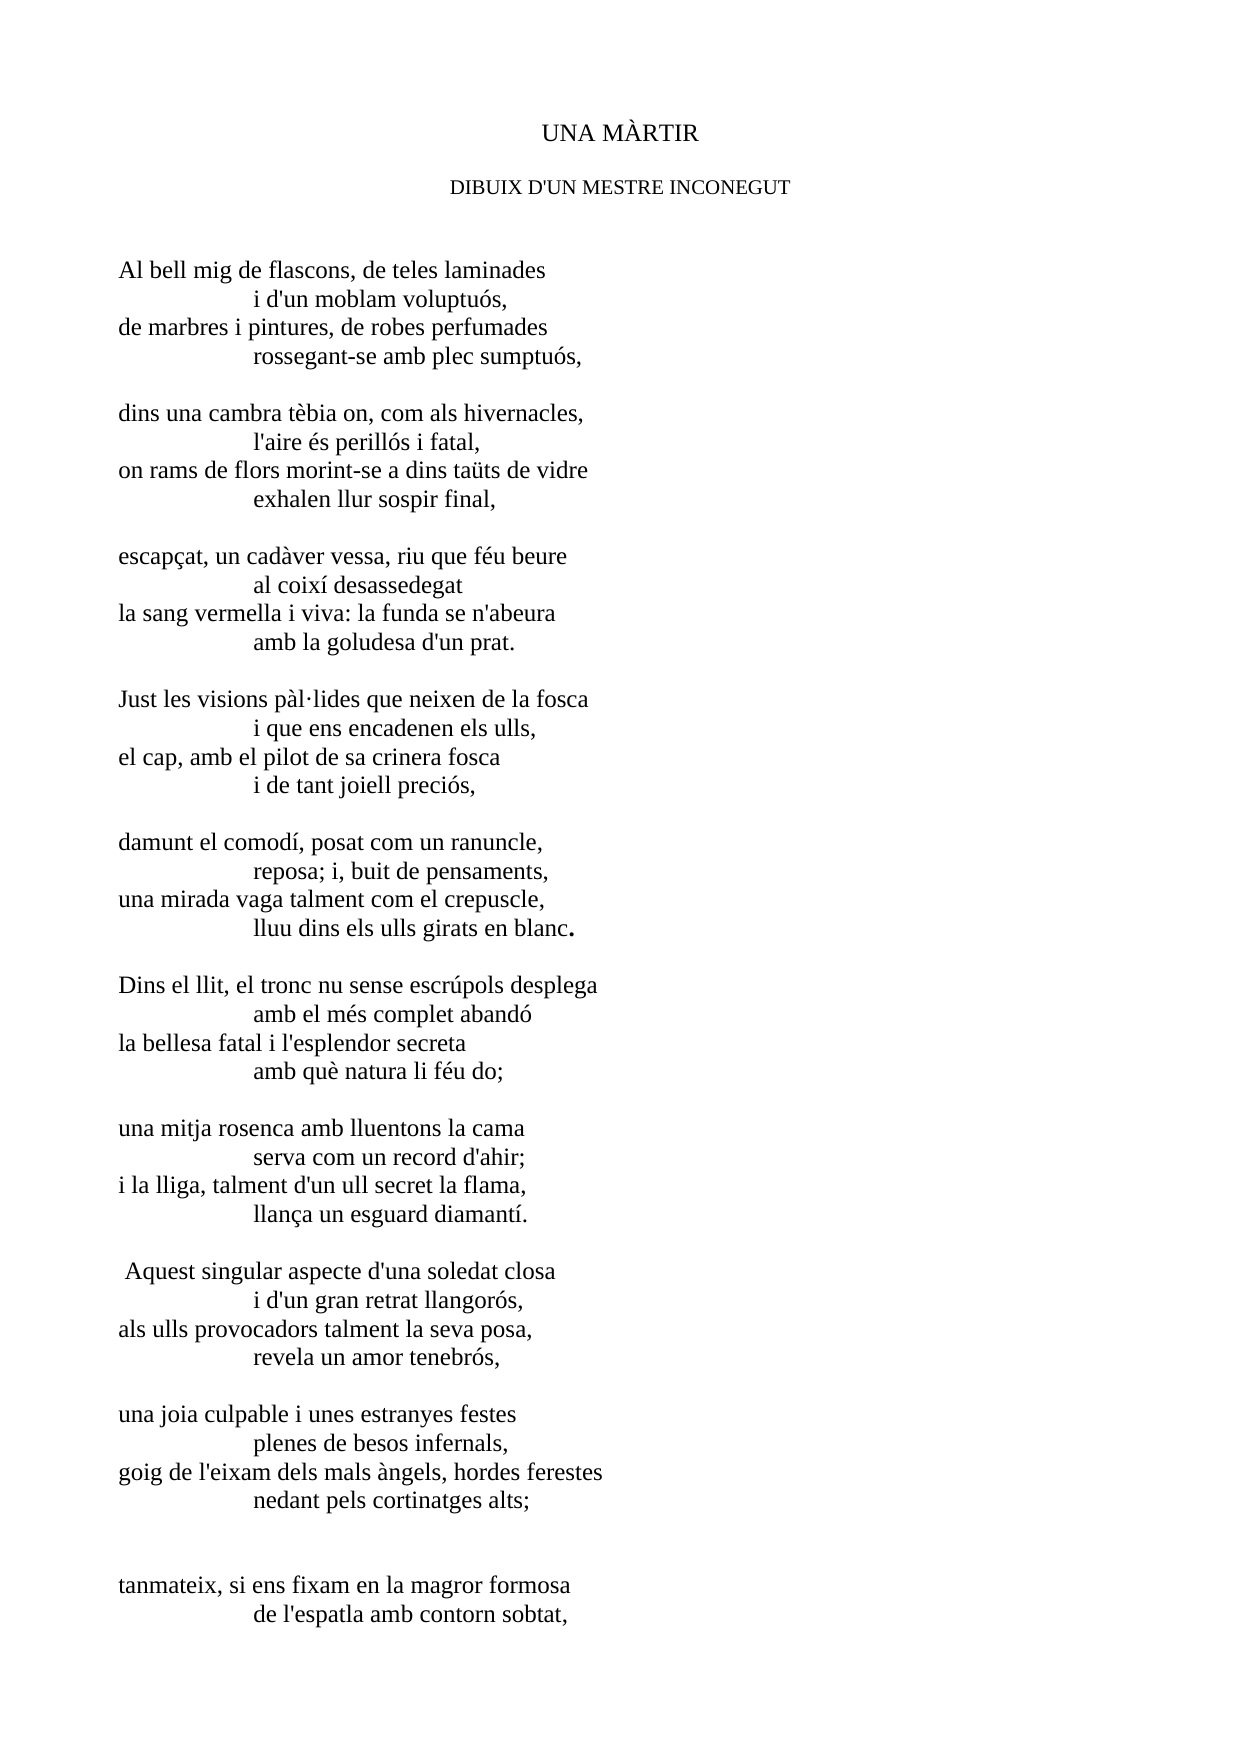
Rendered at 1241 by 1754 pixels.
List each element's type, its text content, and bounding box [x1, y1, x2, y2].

text tanmateix, si ens fixam en la magror formosa [118, 1570, 1122, 1599]
text i d'un moblam voluptuós, [118, 284, 1122, 312]
text Aquest singular aspecte d'una soledat closa [118, 1256, 1122, 1285]
text l'aire és perillós i fatal, [118, 427, 1122, 456]
text Dins el llit, el tronc nu sense escrúpols desplega [118, 970, 1122, 999]
text rossegant-se amb plec sumptuós, [118, 341, 1122, 370]
text exhalen llur sospir final, [118, 484, 1122, 513]
text reposa; i, buit de pensaments, [118, 856, 1122, 884]
text damunt el comodí, posat com un ranuncle, [118, 827, 1122, 856]
text la bellesa fatal i l'esplendor secreta [118, 1028, 1122, 1056]
text Al bell mig de flascons, de teles laminades [118, 255, 1122, 284]
text Just les visions pàl·lides que neixen de la fosca [118, 684, 1122, 713]
text la sang vermella i viva: la funda se n'abeura [118, 598, 1122, 627]
text amb què natura li féu do; [118, 1056, 1122, 1085]
text una joia culpable i unes estranyes festes [118, 1399, 1122, 1428]
text on rams de flors morint-se a dins taüts de vidre [118, 456, 1122, 484]
text plenes de besos infernals, [118, 1428, 1122, 1457]
text una mitja rosenca amb lluentons la cama [118, 1113, 1122, 1142]
text i de tant joiell preciós, [118, 770, 1122, 799]
text amb la goludesa d'un prat. [118, 627, 1122, 656]
text DIBUIX D'UN MESTRE INCONEGUT [118, 175, 1122, 199]
text amb el més complet abandó [118, 999, 1122, 1028]
text una mirada vaga talment com el crepuscle, [118, 884, 1122, 913]
text lluu dins els ulls girats en blanc. [118, 913, 1122, 942]
text als ulls provocadors talment la seva posa, [118, 1314, 1122, 1342]
text al coixí desassedegat [118, 570, 1122, 598]
text de marbres i pintures, de robes perfumades [118, 312, 1122, 341]
text dins una cambra tèbia on, com als hivernacles, [118, 398, 1122, 427]
text de l'espatla amb contorn sobtat, [118, 1599, 1122, 1628]
text UNA MÀRTIR [118, 118, 1122, 147]
text escapçat, un cadàver vessa, riu que féu beure [118, 541, 1122, 570]
text el cap, amb el pilot de sa crinera fosca [118, 742, 1122, 770]
text goig de l'eixam dels mals àngels, hordes ferestes [118, 1457, 1122, 1485]
text nedant pels cortinatges alts; [118, 1485, 1122, 1514]
text i la lliga, talment d'un ull secret la flama, [118, 1171, 1122, 1199]
text i d'un gran retrat llangorós, [118, 1285, 1122, 1314]
text revela un amor tenebrós, [118, 1342, 1122, 1371]
text i que ens encadenen els ulls, [118, 713, 1122, 742]
text llança un esguard diamantí. [118, 1199, 1122, 1228]
text serva com un record d'ahir; [118, 1142, 1122, 1171]
